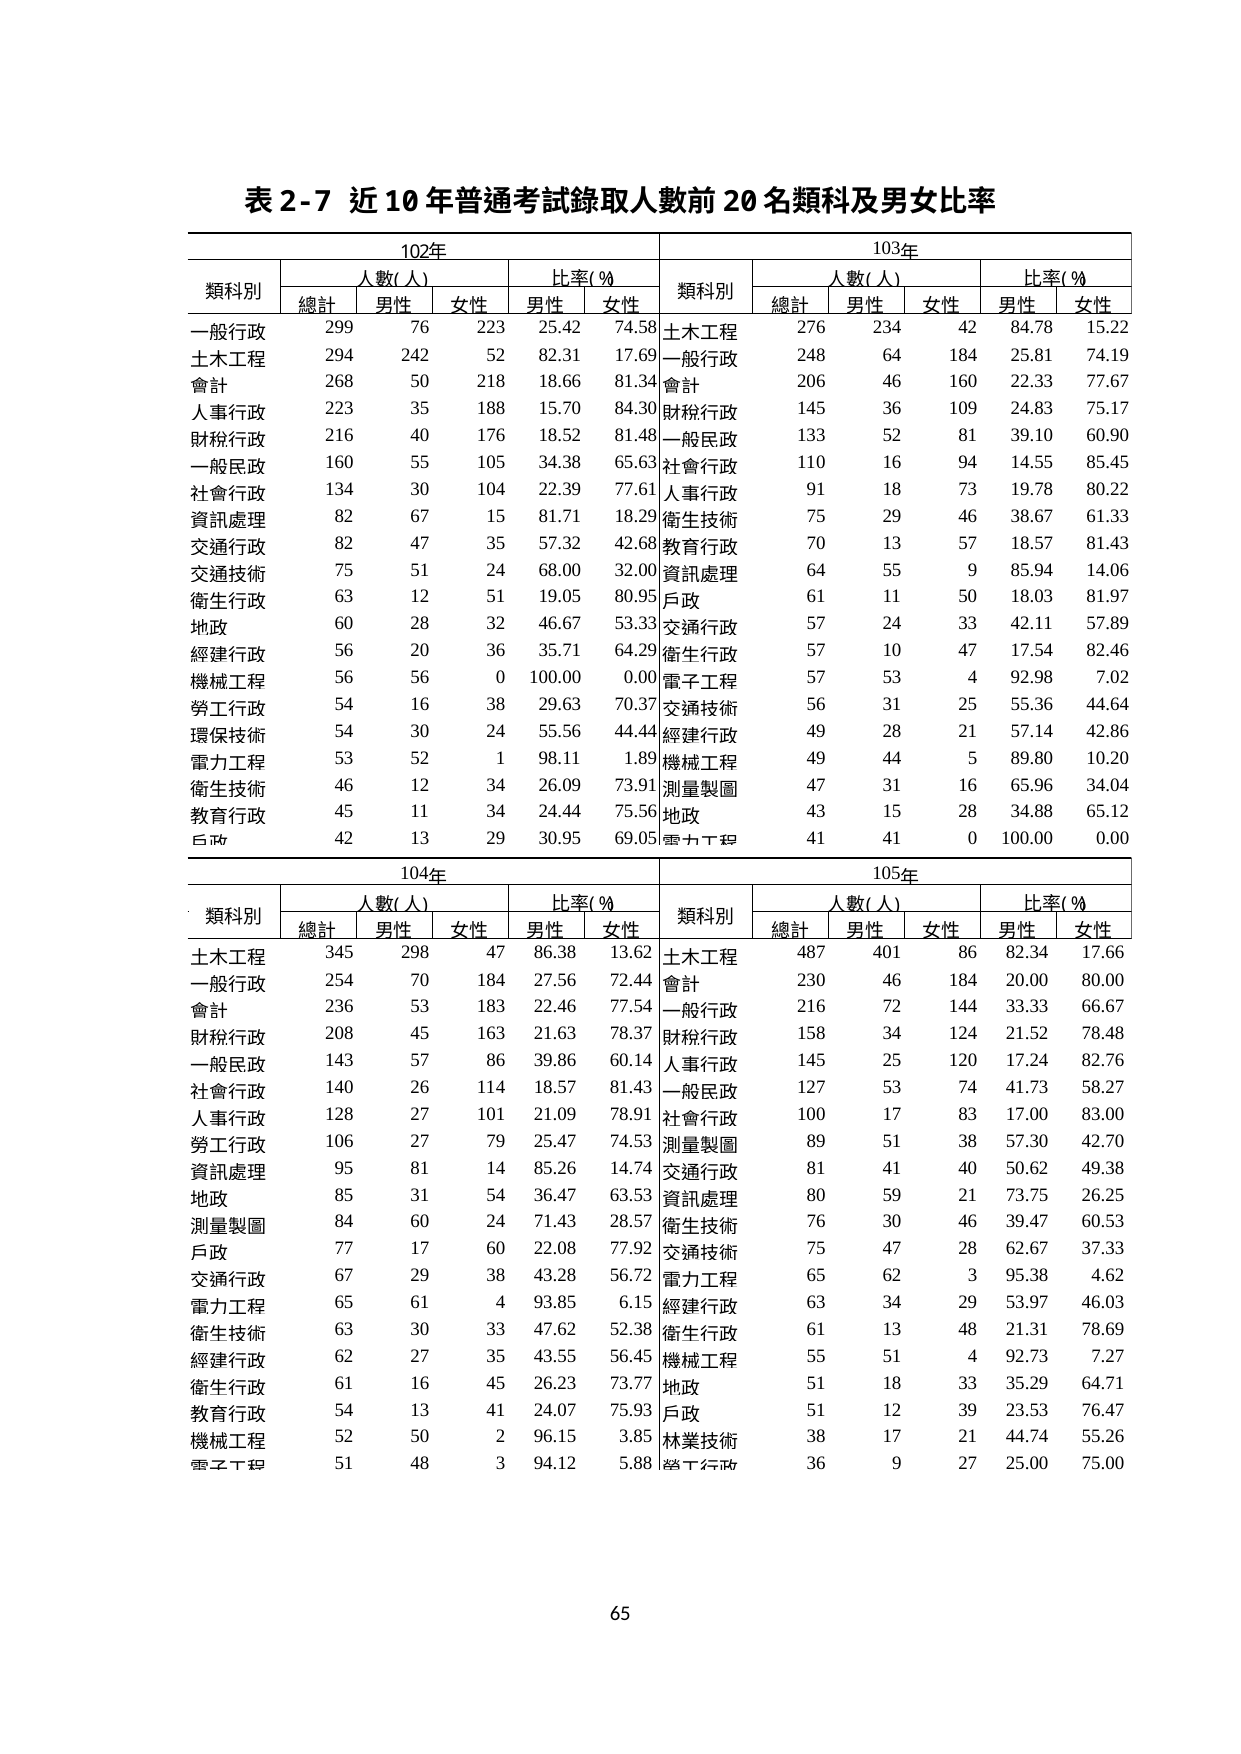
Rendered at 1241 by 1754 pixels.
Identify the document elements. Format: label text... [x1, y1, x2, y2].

text 表2-7 近10年普通考試錄取人數前20名類科及男女比率 [187, 157, 1053, 219]
